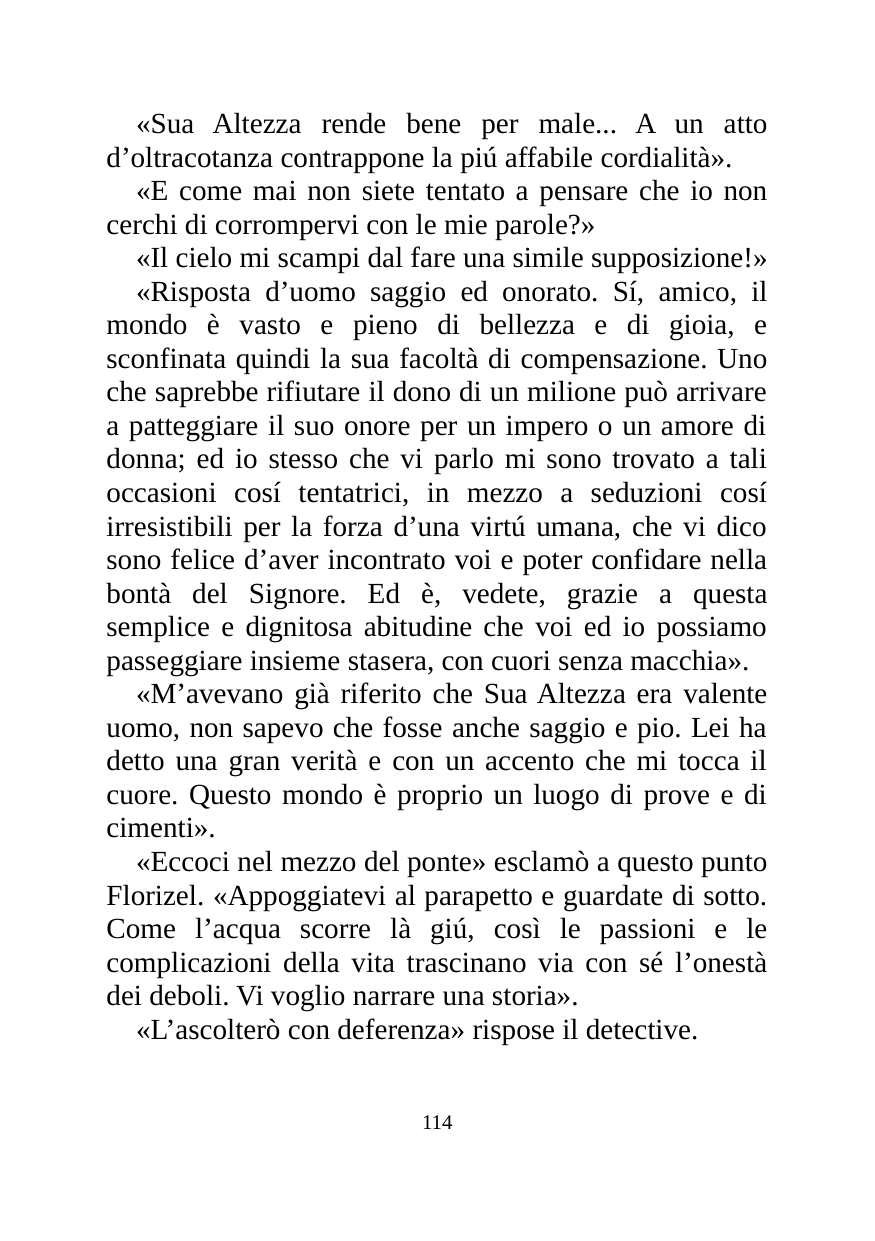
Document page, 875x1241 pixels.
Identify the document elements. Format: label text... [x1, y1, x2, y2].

text «Eccoci nel mezzo del ponte» esclamò a questo punto Florizel. «Appoggiatevi al parapetto e guardate di sotto. Come l’acqua scorre là giú, così le passioni e le complicazioni della vita trascinano via con sé l’onestà dei deboli. Vi voglio narrare una storia». [106, 844, 768, 1012]
text «M’avevano già riferito che Sua Altezza era valente uomo, non sapevo che fosse anche saggio e pio. Lei ha detto una gran verità e con un accento che mi tocca il cuore. Questo mondo è proprio un luogo di prove e di cimenti». [106, 676, 768, 844]
text «Risposta d’uomo saggio ed onorato. Sí, amico, il mondo è vasto e pieno di bellezza e di gioia, e sconfinata quindi la sua facoltà di compensazione. Uno che saprebbe rifiutare il dono di un milione può arrivare a patteggiare il suo onore per un impero o un amore di donna; ed io stesso che vi parlo mi sono trovato a tali occasioni cosí tentatrici, in mezzo a seduzioni cosí irresistibili per la forza d’una virtú umana, che vi dico sono felice d’aver incontrato voi e poter confidare nella bontà del Signore. Ed è, vedete, grazie a questa semplice e dignitosa abitudine che voi ed io possiamo passeggiare insieme stasera, con cuori senza macchia». [106, 274, 768, 676]
text «Sua Altezza rende bene per male... A un atto d’oltracotanza contrappone la piú affabile cordialità». [106, 106, 768, 173]
text «L’ascolterò con deferenza» rispose il detective. [106, 1012, 768, 1045]
text «Il cielo mi scampi dal fare una simile supposizione!» [106, 240, 768, 274]
text «E come mai non siete tentato a pensare che io non cerchi di corrompervi con le mie parole?» [106, 173, 768, 240]
